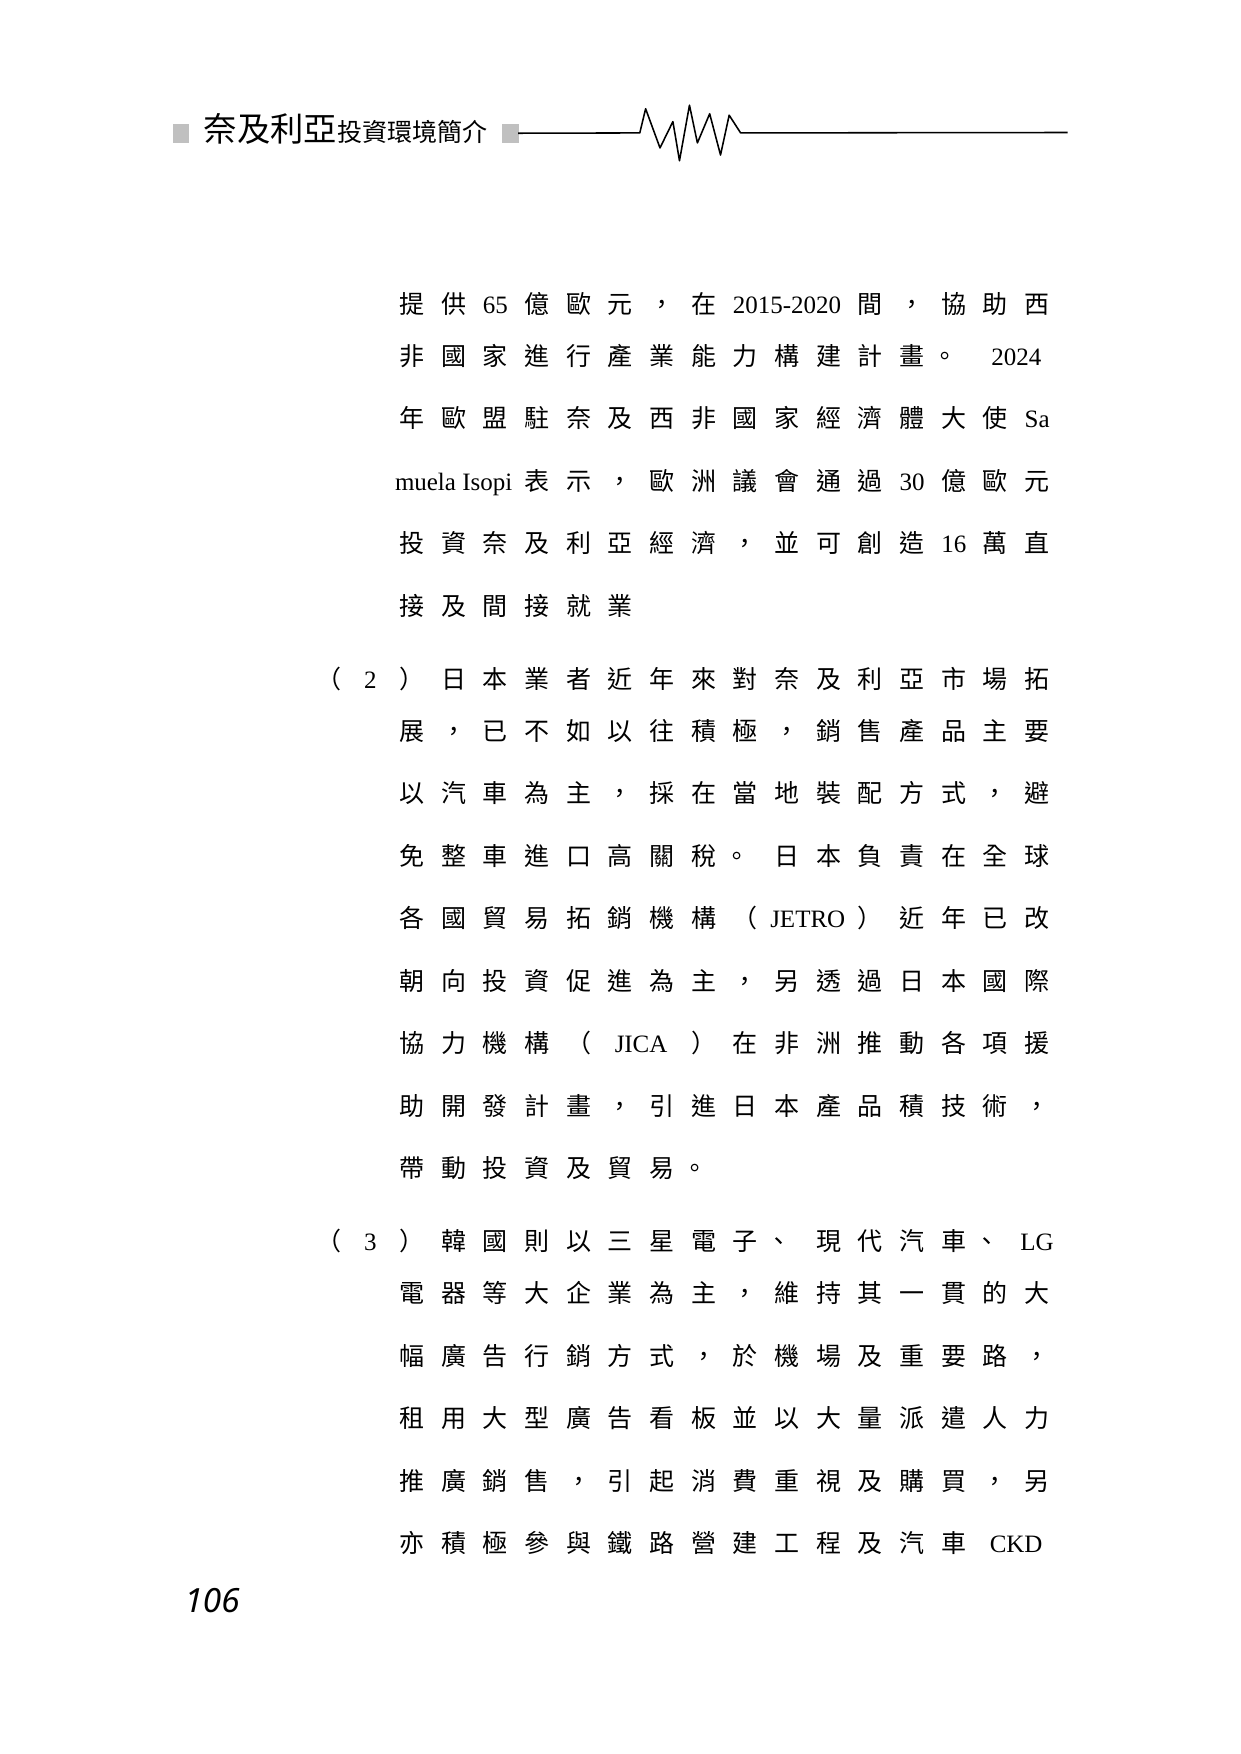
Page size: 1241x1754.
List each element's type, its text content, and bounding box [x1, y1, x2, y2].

text 提供65億歐元，在2015-2020間，協助西非國家進行產業能力構建計畫。2024年歐盟駐奈及西非國家經濟體大使Samuela Isopi表示，歐洲議會通過30億歐元投資奈及利亞經濟，並可創造16萬直接及間接就業 [367, 250, 1058, 625]
text （3）韓國則以三星電子、現代汽車、LG電器等大企業為主，維持其一貫的大幅廣告行銷方式，於機場及重要路，租用大型廣告看板並以大量派遣人力推廣銷售，引起消費重視及購買，另亦積極參與鐵路營建工程及汽車CKD [306, 1188, 1058, 1563]
text （2）日本業者近年來對奈及利亞市場拓展，已不如以往積極，銷售產品主要以汽車為主，採在當地裝配方式，避免整車進口高關稅。日本負責在全球各國貿易拓銷機構（JETRO）近年已改朝向投資促進為主，另透過日本國際協力機構（JICA）在非洲推動各項援助開發計畫，引進日本產品積技術，帶動投資及貿易。 [306, 625, 1058, 1188]
